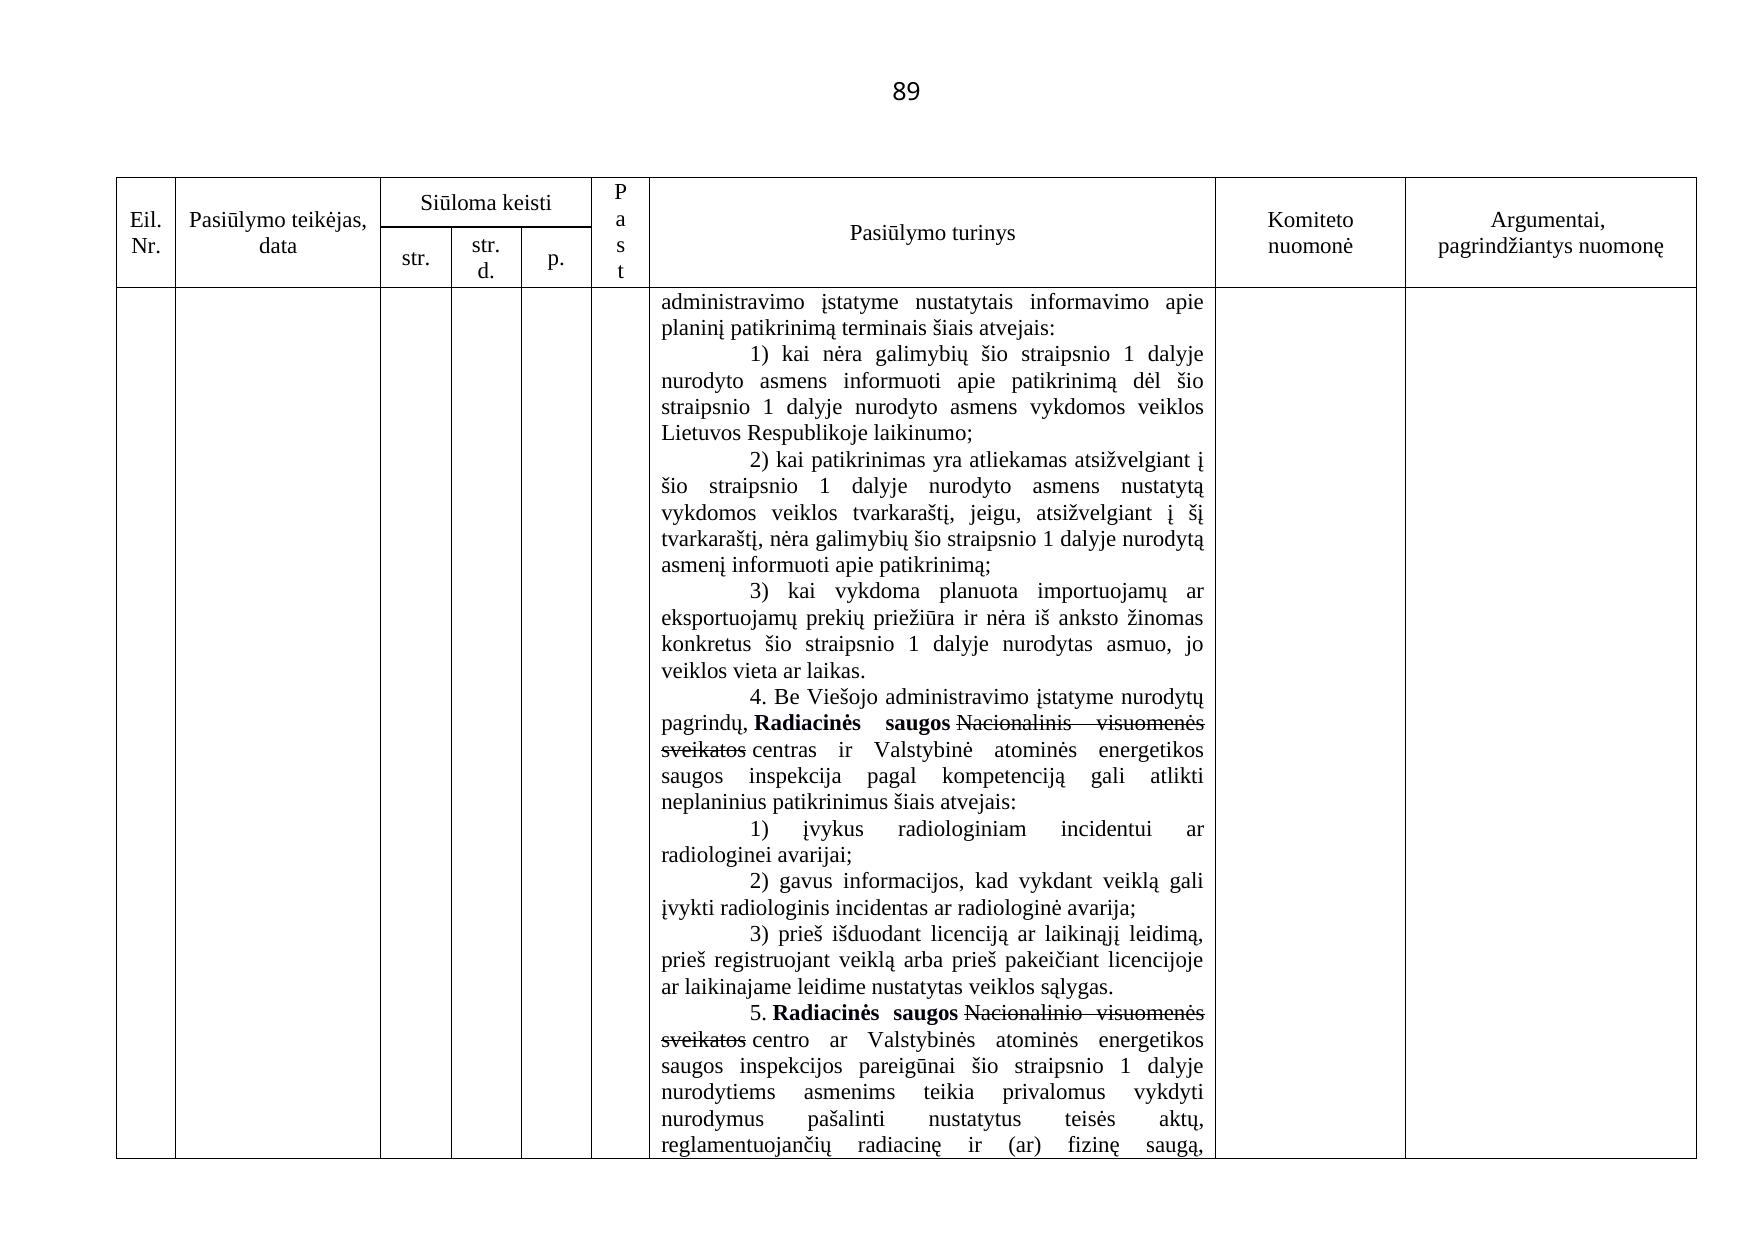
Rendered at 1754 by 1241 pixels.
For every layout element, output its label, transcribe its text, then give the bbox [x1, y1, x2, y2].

table_cell administravimo įstatyme nustatytais informavimo apie planinį patikrinimą terminais šiais atvejais: 1) kai nėra galimybių šio straipsnio 1 dalyje nurodyto asmens informuoti apie patikrinimą dėl šio straipsnio 1 dalyje nurodyto asmens vykdomos veiklos Lietuvos Respublikoje laikinumo; 2) kai patikrinimas yra atliekamas atsižvelgiant į šio straipsnio 1 dalyje nurodyto asmens nustatytą vykdomos veiklos tvarkaraštį, jeigu, atsižvelgiant į šį tvarkaraštį, nėra galimybių šio straipsnio 1 dalyje nurodytą asmenį informuoti apie patikrinimą; 3) kai vykdoma planuota importuojamų ar eksportuojamų prekių priežiūra ir nėra iš anksto žinomas konkretus šio straipsnio 1 dalyje nurodytas asmuo, jo veiklos vieta ar laikas. 4. Be Viešojo administravimo įstatyme nurodytų pagrindų, Radiacinės saugos Nacionalinis visuomenės sveikatos centras ir Valstybinė atominės energetikos saugos inspekcija pagal kompetenciją gali atlikti neplaninius patikrinimus šiais atvejais: 1) įvykus radiologiniam incidentui ar radiologinei avarijai; 2) gavus informacijos, kad vykdant veiklą gali įvykti radiologinis incidentas ar radiologinė avarija; 3) prieš išduodant licenciją ar laikinąjį leidimą, prieš registruojant veiklą arba prieš pakeičiant licencijoje ar laikinajame leidime nustatytas veiklos sąlygas. 5. Radiacinės saugos Nacionalinio visuomenės sveikatos centro ar Valstybinės atominės energetikos saugos inspekcijos pareigūnai šio straipsnio 1 dalyje nurodytiems asmenims teikia privalomus vykdyti nurodymus pašalinti nustatytus teisės aktų, reglamentuojančių radiacinę ir (ar) fizinę saugą, [650, 288, 1215, 1157]
table_cell [117, 288, 175, 1157]
table_cell [176, 288, 380, 1157]
table_header Siūloma keisti [381, 178, 591, 226]
table_cell [381, 288, 451, 1157]
table_cell p. [522, 228, 591, 287]
table_cell str. [381, 228, 451, 287]
table_cell [1406, 288, 1696, 1157]
table_cell [522, 288, 591, 1157]
table_header Argumentai, pagrindžiantys nuomonę [1406, 178, 1696, 287]
table_header Komiteto nuomonė [1216, 178, 1405, 287]
table_cell str. d. [452, 228, 521, 287]
table_header Eil. Nr. [117, 178, 175, 287]
table_cell [452, 288, 521, 1157]
table_cell [592, 288, 649, 1157]
table_cell [1216, 288, 1405, 1157]
table_header Pasiūlymo teikėjas, data [176, 178, 380, 287]
table_header Pasiūlymo turinys [650, 178, 1215, 287]
table_header Pastabos [592, 178, 649, 287]
